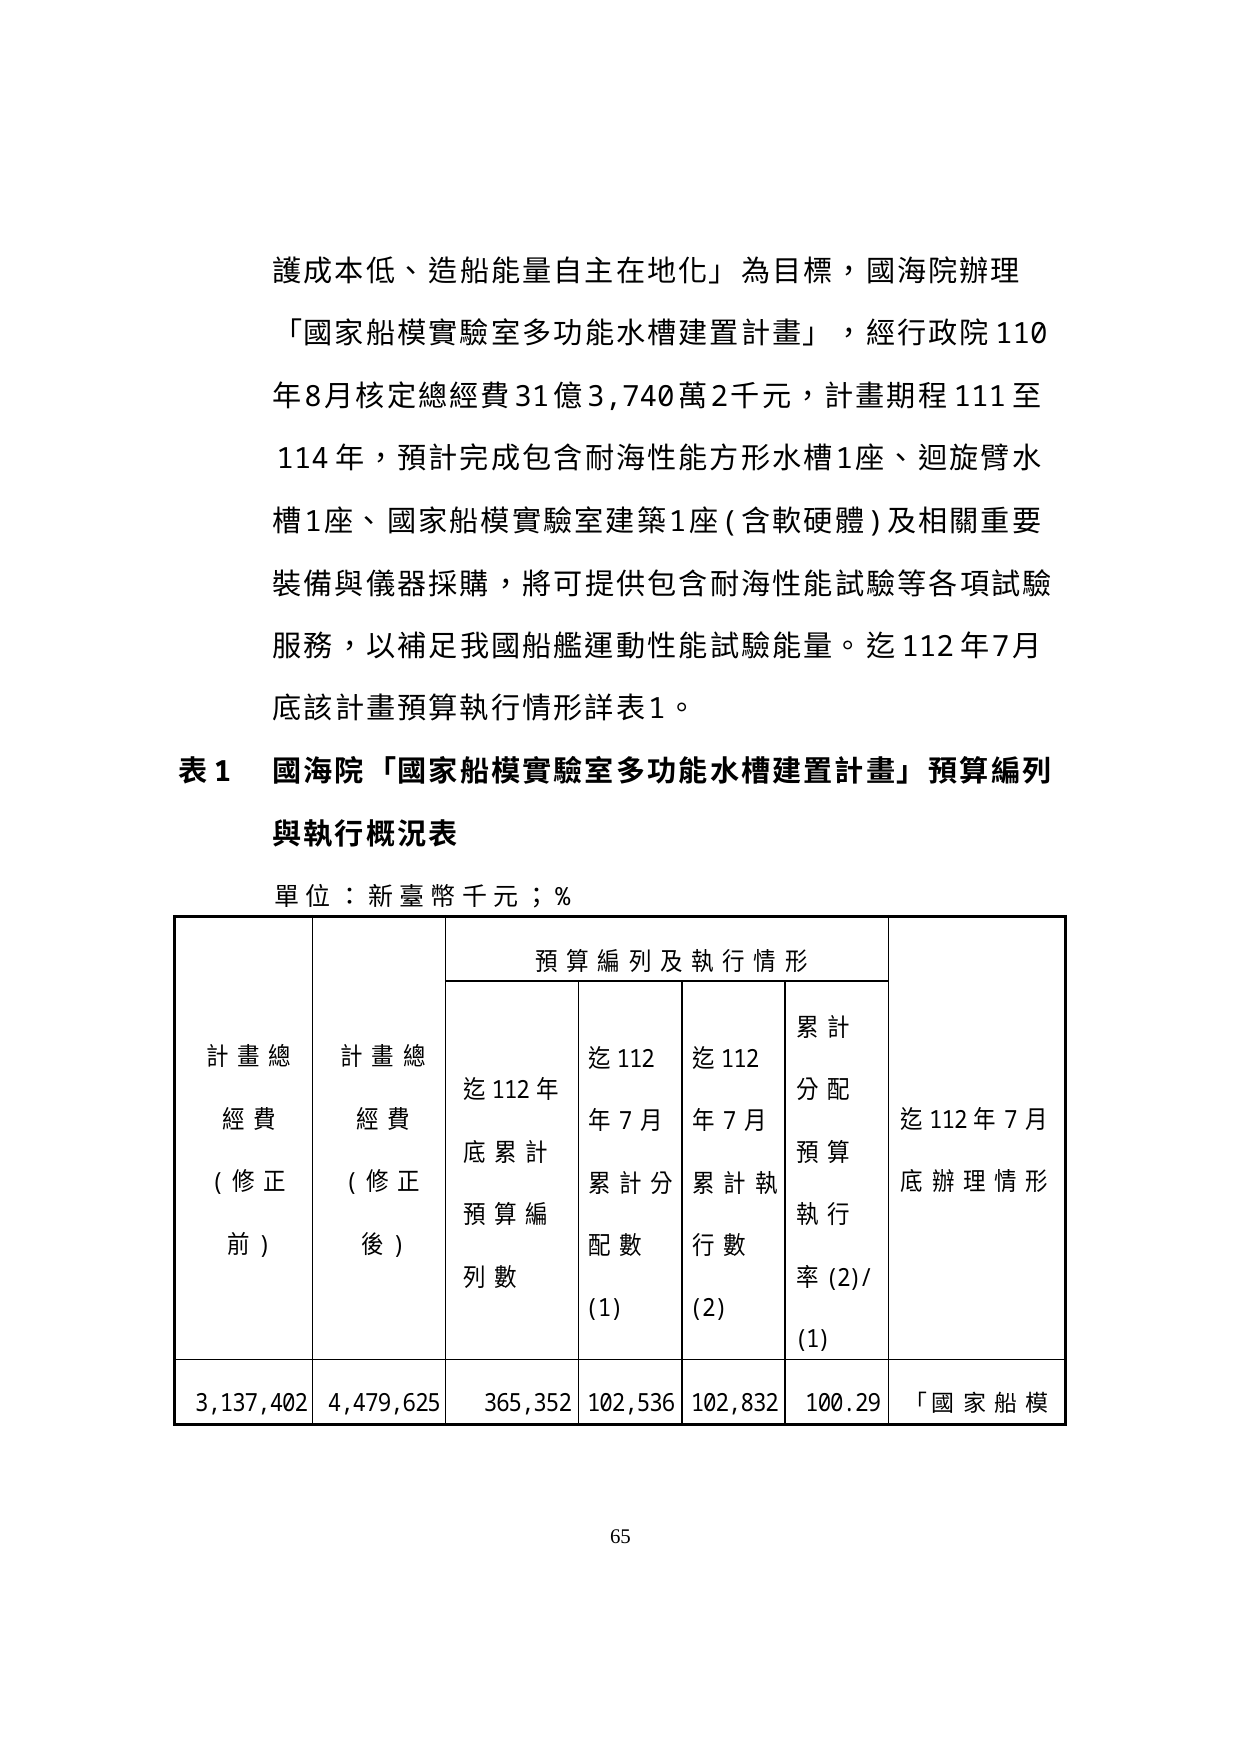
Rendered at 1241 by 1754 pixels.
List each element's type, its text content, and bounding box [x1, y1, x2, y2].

text 表1 國海院「國家船模實驗室多功能水槽建置計畫」預算編列與執行概況表 單位：新臺幣千元；% [177, 727, 1063, 915]
table_header 計畫總經費 (修正前) [176, 918, 312, 1358]
table_cell 3,137,402 [176, 1360, 312, 1422]
text 護成本低、造船能量自主在地化」為目標，國海院辦理「國家船模實驗室多功能水槽建置計畫」，經行政院110年8月核定總經費31億3,740萬2千元，計畫期程111至114年，預計完成包含耐海性能方形水槽1座、迴旋臂水槽1座、國家船模實驗室建築1座(含軟硬體)及相關重要裝備與儀器採購，將可提供包含耐海性能試驗等各項試驗服務，以補足我國船艦運動性能試驗能量。迄112年7月底該計畫預算執行情形詳表1。 [266, 227, 1063, 727]
table_cell 102,536 [579, 1360, 681, 1422]
table_cell 365,352 [446, 1360, 578, 1422]
table_cell 迄112年7月累計執行數(2) [683, 982, 784, 1358]
table_cell 累計分配預算執行率(2)/(1) [786, 982, 888, 1358]
table_cell 迄112年底累計預算編列數 [446, 982, 578, 1358]
table_cell 100.29 [786, 1360, 888, 1422]
table_cell 4,479,625 [313, 1360, 445, 1422]
table_cell 102,832 [683, 1360, 784, 1422]
table_cell 迄112年7月累計分配數(1) [579, 982, 681, 1358]
table_header 計畫總經費 (修正後) [313, 918, 445, 1358]
table_header 迄112年7月底辦理情形 [889, 918, 1064, 1358]
table_header 預算編列及執行情形 [446, 918, 888, 980]
table_cell 「國家船模 [889, 1360, 1064, 1422]
